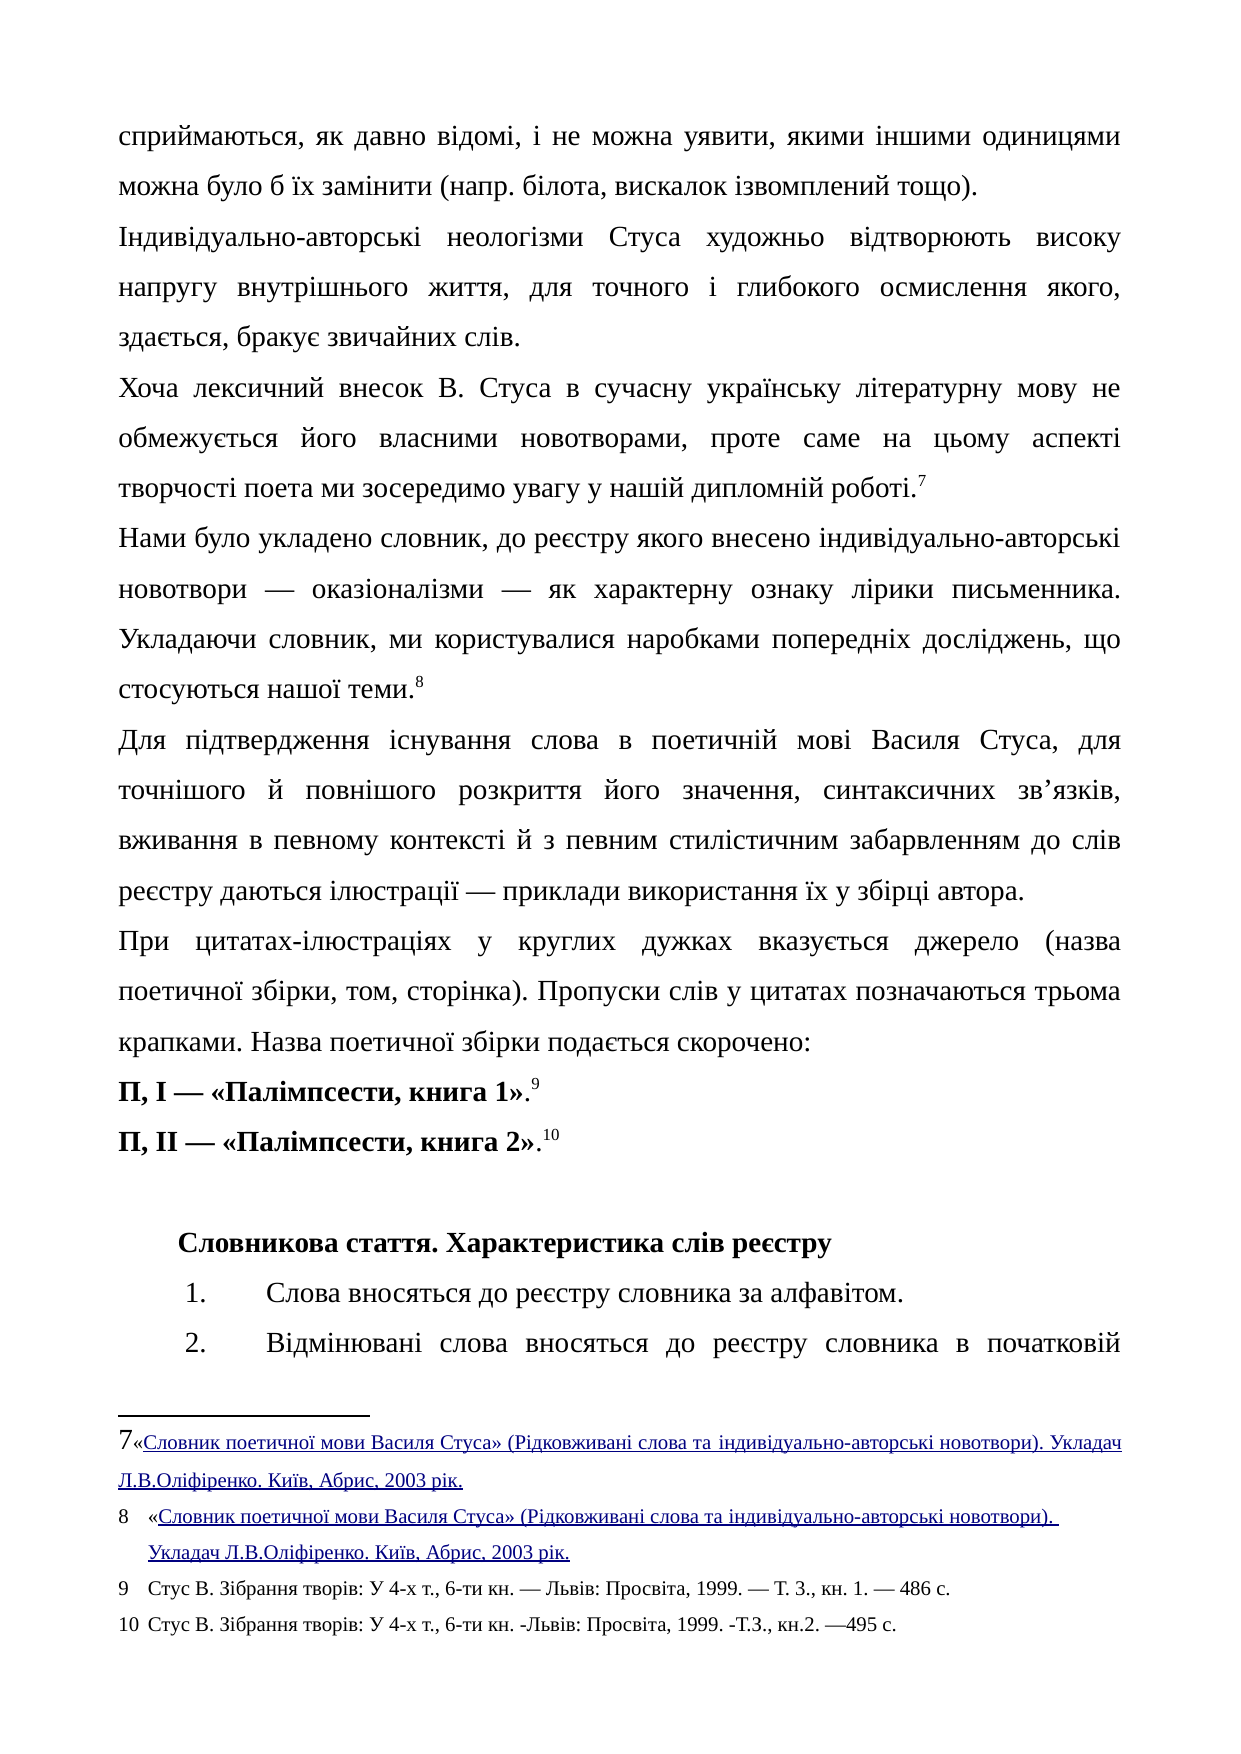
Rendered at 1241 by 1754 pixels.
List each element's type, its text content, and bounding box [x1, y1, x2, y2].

subtitle Стус В. Зібрання творів: У 4-х т., 6-ти кн. -Львів: Просвіта, 1999. -Т.З., кн.2. —495 с. [118, 1612, 1122, 1636]
subtitle Стус В. Зібрання творів: У 4-х т., 6-ти кн. — Львів: Просвіта, 1999. — Т. 3., кн. 1. — 486 с. [118, 1576, 1122, 1600]
subtitle Словникова стаття. Характеристика слів реєстру [118, 1225, 1122, 1258]
subtitle П, ІІ — «Палімпсести, книга 2». [118, 1124, 1122, 1158]
subtitle При цитатах-ілюстраціях у круглих дужках вказується джерело (назва поетичної збірки, том, сторінка). Пропуски слів у цитатах позначаються трьома крапками. Назва поетичної збірки подається скорочено: [118, 923, 1122, 1057]
subtitle Нами було укладено словник, до реєстру якого внесено індивідуально-авторські новотвори — оказіоналізми — як характерну ознаку лірики письменника. Укладаючи словник, ми користувалися наробками попередніх досліджень, що стосуються нашої теми. [118, 521, 1122, 705]
subtitle Слова вносяться до реєстру словника за алфавітом. [118, 1275, 1122, 1309]
subtitle сприймаються, як давно відомі, і не можна уявити, якими іншими одиницями можна було б їх замінити (напр. білота, вискалок ізвомплений тощо). [118, 118, 1122, 202]
subtitle «Словник поетичної мови Василя Стуса» (Рідковживані слова та індивідуально-авторські новотвори). Укладач Л.В.Оліфіренко. Київ, Абрис, 2003 рік. [118, 1422, 1122, 1492]
subtitle П, І — «Палімпсести, книга 1». [118, 1074, 1122, 1108]
subtitle Хоча лексичний внесок В. Стуса в сучасну українську літературну мову не обмежується його власними новотворами, проте саме на цьому аспекті творчості поета ми зосередимо увагу у нашій дипломній роботі. [118, 370, 1122, 504]
subtitle Для підтвердження існування слова в поетичній мові Василя Стуса, для точнішого й повнішого розкриття його значення, синтаксичних зв’язків, вживання в певному контексті й з певним стилістичним забарвленням до слів реєстру даються ілюстрації — приклади використання їх у збірці автора. [118, 722, 1122, 906]
subtitle «Словник поетичної мови Василя Стуса» (Рідковживані слова та індивідуально-авторські новотвори). Укладач Л.В.Оліфіренко. Київ, Абрис, 2003 рік. [118, 1504, 1122, 1564]
subtitle Відмінювані слова вносяться до реєстру словника в початковій [118, 1326, 1122, 1359]
subtitle Індивідуально-авторські неологізми Стуса художньо відтворюють високу напругу внутрішнього життя, для точного і глибокого осмислення якого, здається, бракує звичайних слів. [118, 219, 1122, 353]
